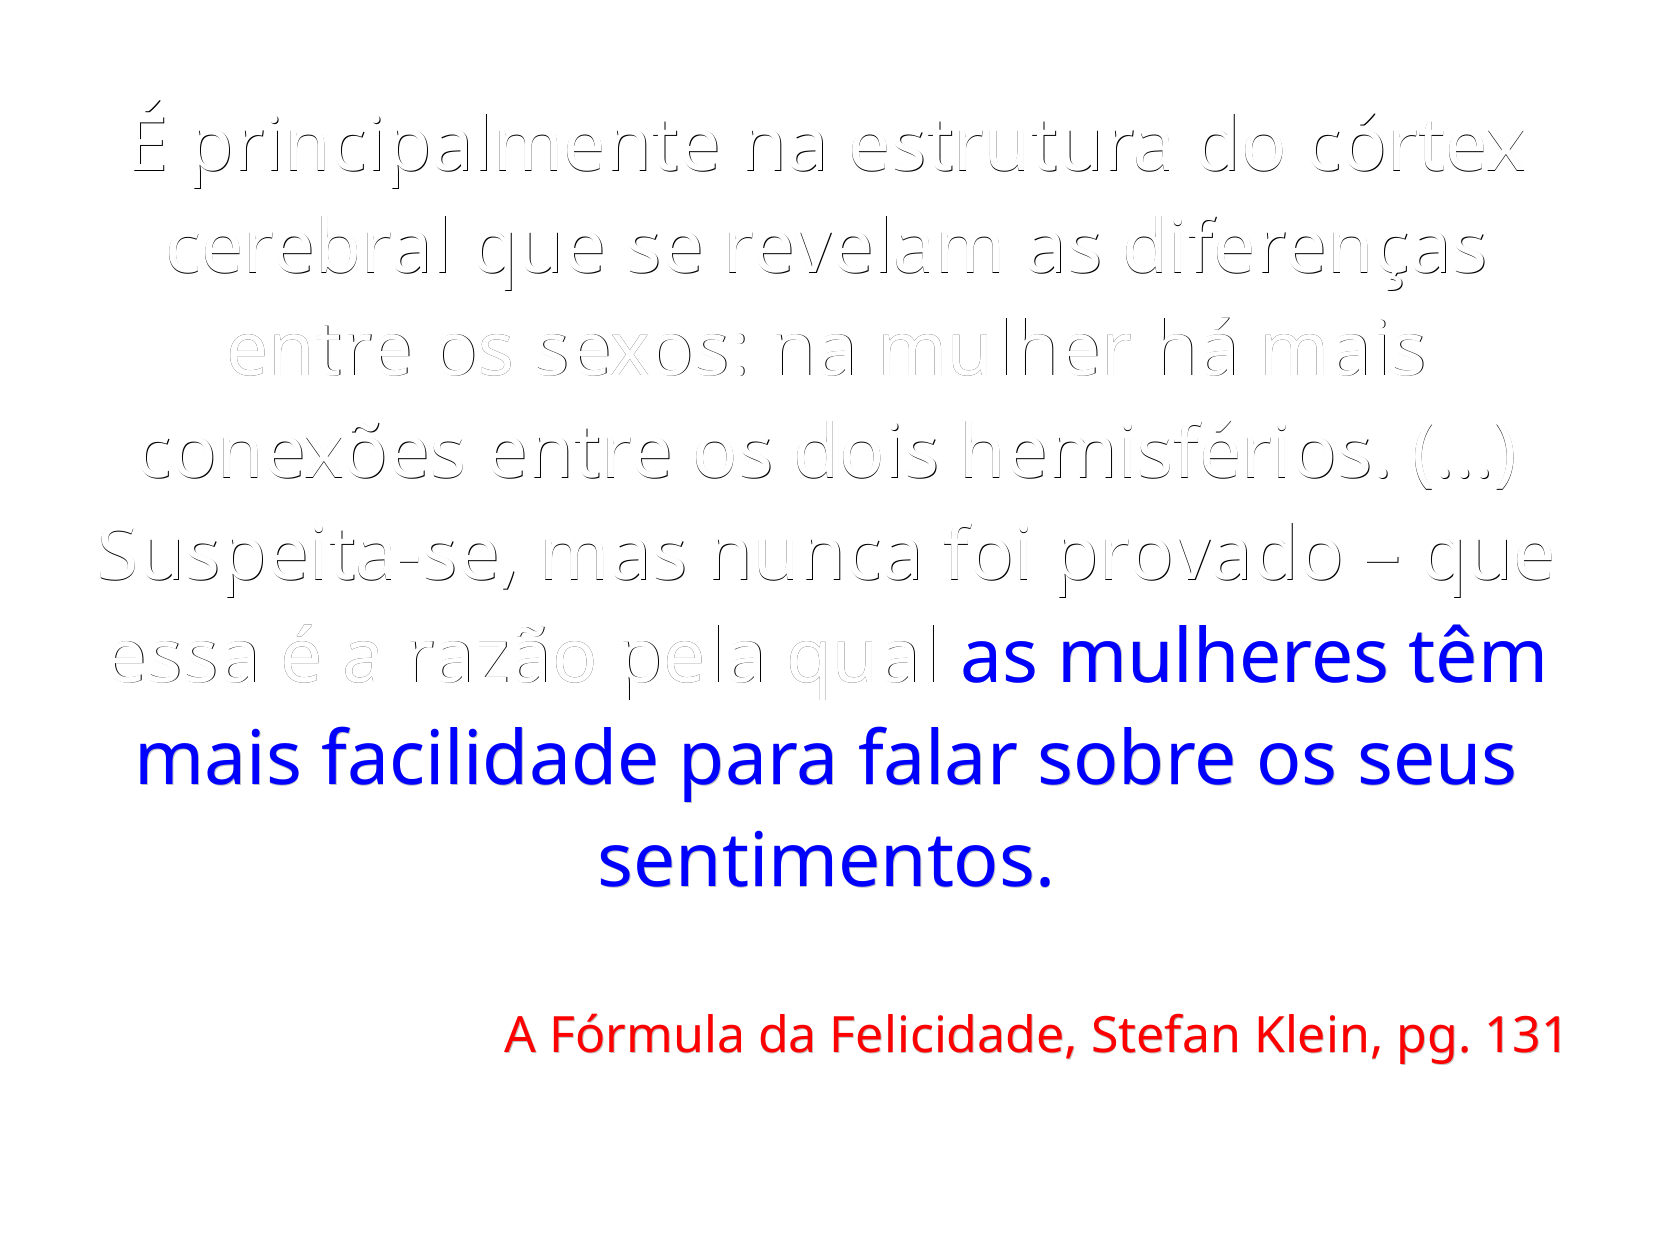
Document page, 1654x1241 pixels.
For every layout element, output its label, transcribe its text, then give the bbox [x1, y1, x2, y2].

subtitle É principalmente na estrutura do córtex cerebral que se revelam as diferenças entre os sexos: na mulher há mais conexões entre os dois hemisférios. (…) Suspeita-se, mas nunca foi provado – que essa é a razão pela qual as mulheres têm mais facilidade para falar sobre os seus sentimentos. A Fórmula da Felicidade, Stefan Klein, pg. 131 [82, 49, 1571, 1109]
